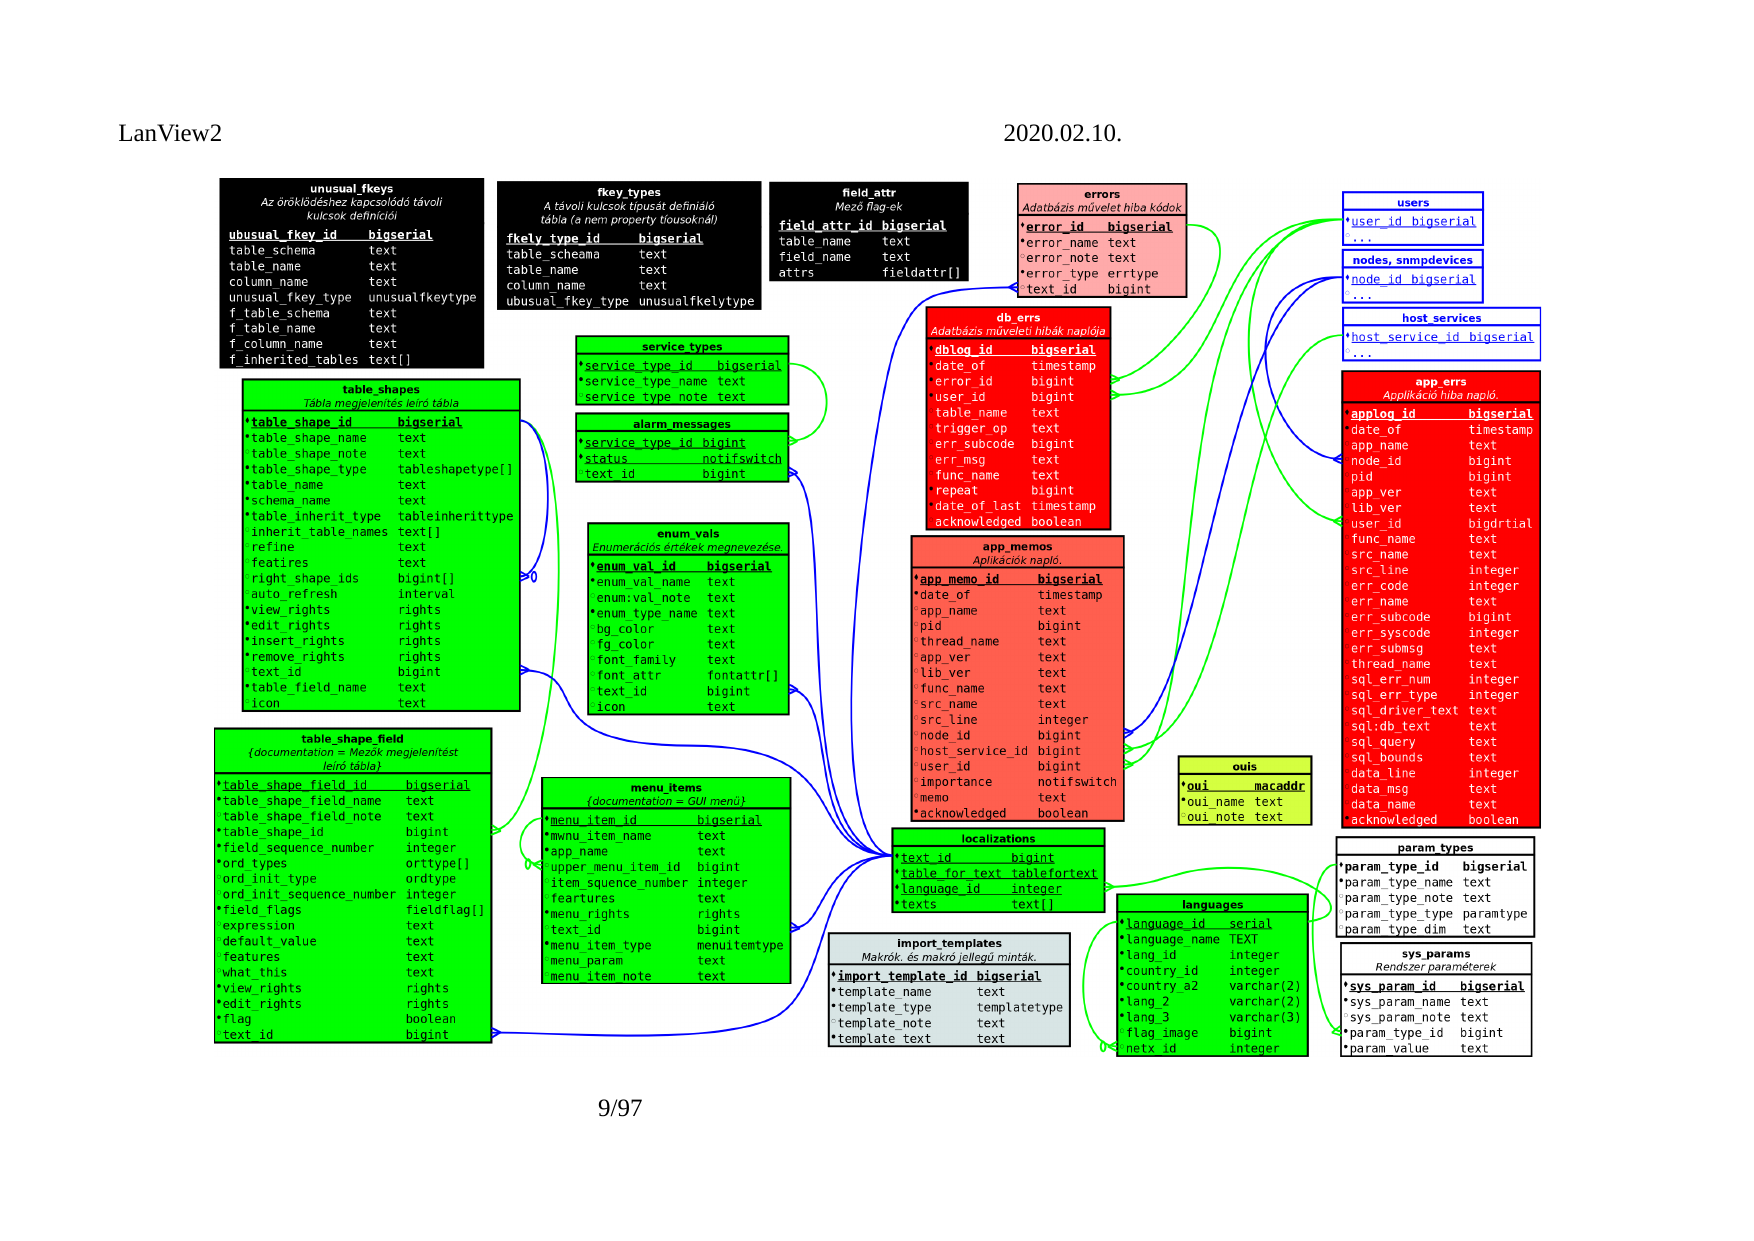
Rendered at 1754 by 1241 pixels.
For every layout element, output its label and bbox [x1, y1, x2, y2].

picture [222, 183, 1542, 1057]
